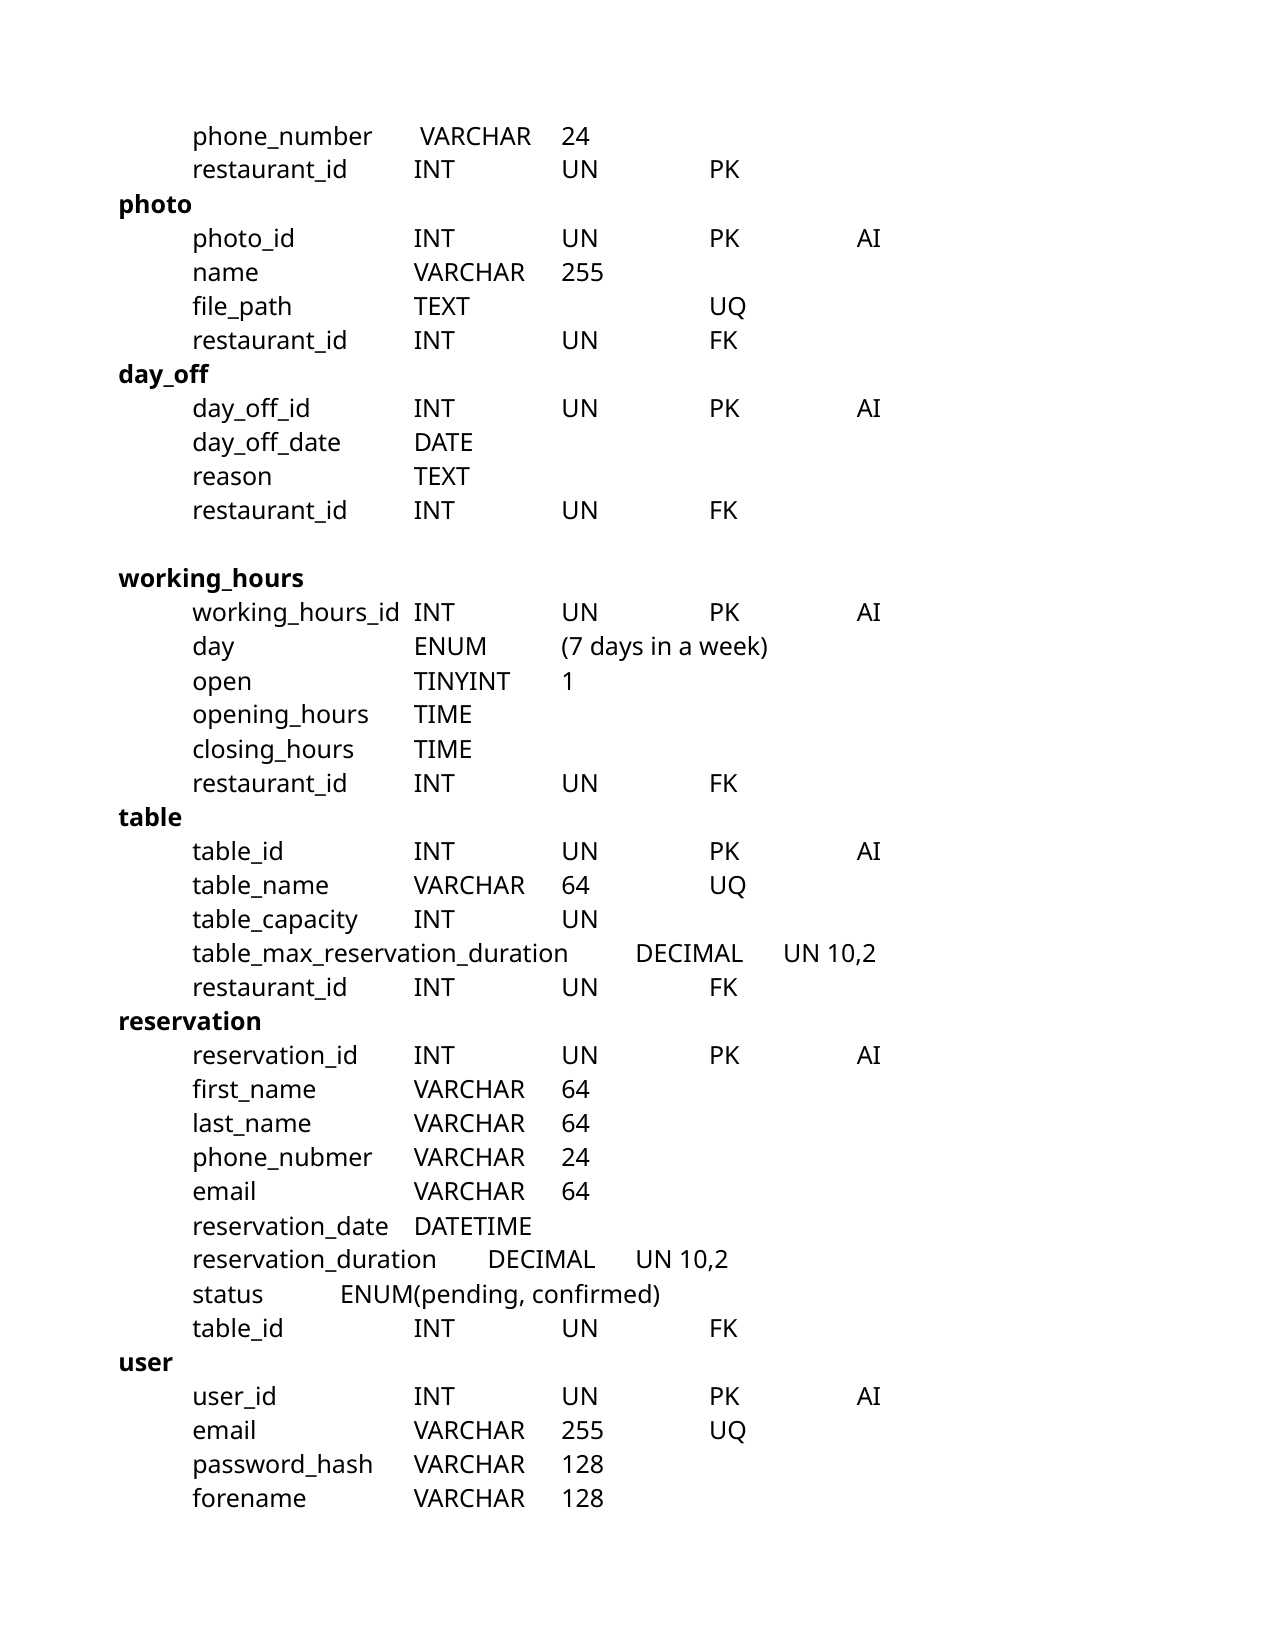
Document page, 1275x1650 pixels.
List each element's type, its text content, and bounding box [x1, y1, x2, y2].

text name VARCHAR 255 [118, 254, 1157, 288]
text restaurant_id INT UN FK [118, 765, 1157, 799]
text day_off_id INT UN PK AI [118, 391, 1157, 425]
text reason TEXT [118, 459, 1157, 493]
text photo_id INT UN PK AI [118, 220, 1157, 254]
text working_hours_id INT UN PK AI [118, 595, 1157, 629]
text status ENUM(pending, confirmed) [118, 1276, 1157, 1310]
text phone_nubmer VARCHAR 24 [118, 1140, 1157, 1174]
text table_name VARCHAR 64 UQ [118, 867, 1157, 902]
text table_capacity INT UN [118, 902, 1157, 936]
text restaurant_id INT UN FK [118, 493, 1157, 527]
text restaurant_id INT UN FK [118, 322, 1157, 357]
text forename VARCHAR 128 [118, 1481, 1157, 1515]
text table_id INT UN PK AI [118, 833, 1157, 867]
text email VARCHAR 255 UQ [118, 1412, 1157, 1447]
text phone_number VARCHAR 24 [118, 118, 1157, 152]
text table_id INT UN FK [118, 1310, 1157, 1344]
text closing_hours TIME [118, 731, 1157, 765]
text restaurant_id INT UN PK [118, 152, 1157, 186]
text restaurant_id INT UN FK [118, 970, 1157, 1004]
text table [118, 799, 1157, 833]
text reservation [118, 1004, 1157, 1038]
text day_off [118, 357, 1157, 391]
text reservation_duration DECIMAL UN 10,2 [118, 1242, 1157, 1276]
text photo [118, 186, 1157, 220]
text reservation_date DATETIME [118, 1208, 1157, 1242]
text working_hours [118, 561, 1157, 595]
text day_off_date DATE [118, 425, 1157, 459]
text table_max_reservation_duration DECIMAL UN 10,2 [118, 936, 1157, 970]
text reservation_id INT UN PK AI [118, 1038, 1157, 1072]
text email VARCHAR 64 [118, 1174, 1157, 1208]
text user_id INT UN PK AI [118, 1378, 1157, 1412]
text open TINYINT 1 [118, 663, 1157, 697]
text user [118, 1344, 1157, 1378]
text day ENUM (7 days in a week) [118, 629, 1157, 663]
text file_path TEXT UQ [118, 288, 1157, 322]
text opening_hours TIME [118, 697, 1157, 731]
text password_hash VARCHAR 128 [118, 1447, 1157, 1481]
text last_name VARCHAR 64 [118, 1106, 1157, 1140]
text first_name VARCHAR 64 [118, 1072, 1157, 1106]
